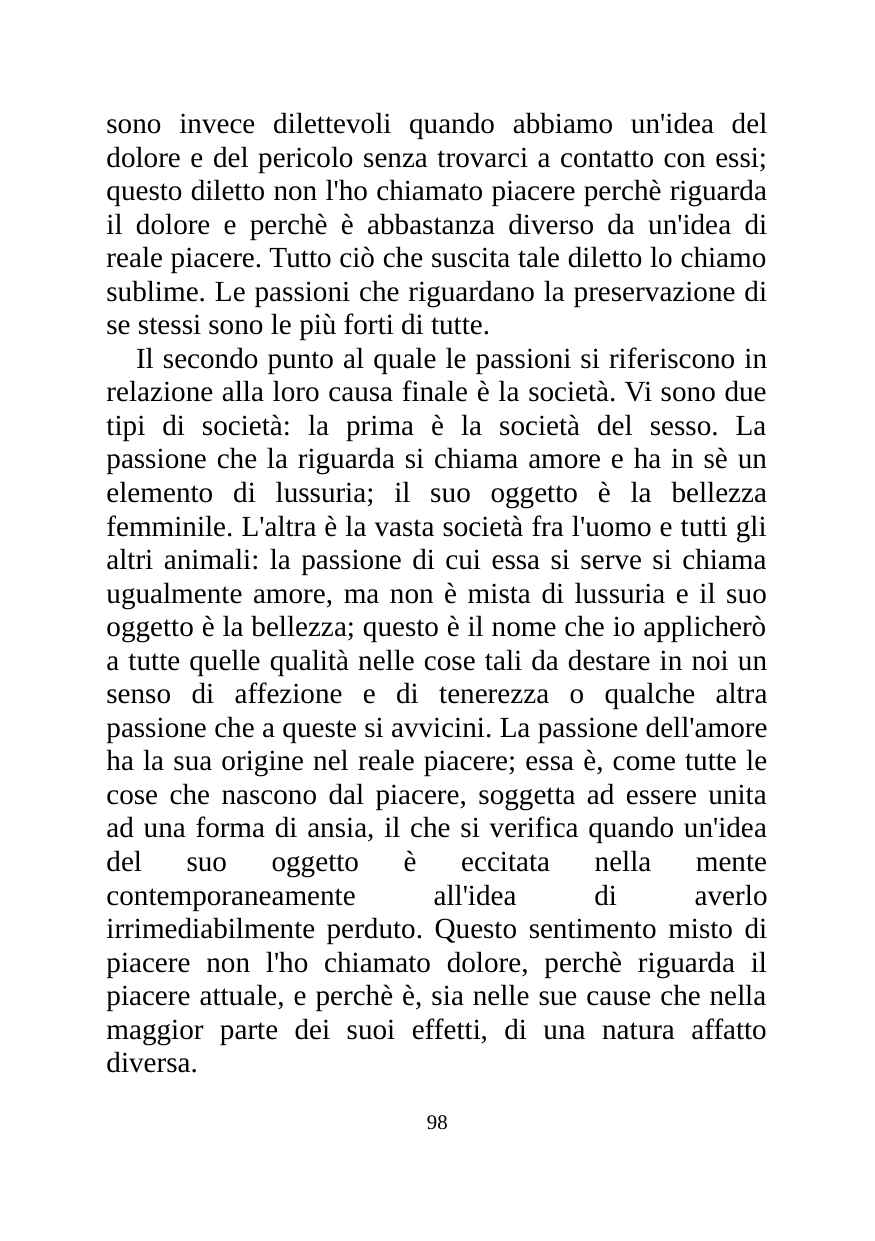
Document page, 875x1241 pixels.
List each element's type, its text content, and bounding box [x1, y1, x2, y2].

text sono invece dilettevoli quando abbiamo un'idea del dolore e del pericolo senza trovarci a contatto con essi; questo diletto non l'ho chiamato piacere perchè riguarda il dolore e perchè è abbastanza diverso da un'idea di reale piacere. Tutto ciò che suscita tale diletto lo chiamo sublime. Le passioni che riguardano la preservazione di se stessi sono le più forti di tutte. [106, 106, 768, 341]
text Il secondo punto al quale le passioni si riferiscono in relazione alla loro causa finale è la società. Vi sono due tipi di società: la prima è la società del sesso. La passione che la riguarda si chiama amore e ha in sè un elemento di lussuria; il suo oggetto è la bellezza femminile. L'altra è la vasta società fra l'uomo e tutti gli altri animali: la passione di cui essa si serve si chiama ugualmente amore, ma non è mista di lussuria e il suo oggetto è la bellezza; questo è il nome che io applicherò a tutte quelle qualità nelle cose tali da destare in noi un senso di affezione e di tenerezza o qualche altra passione che a queste si avvicini. La passione dell'amore ha la sua origine nel reale piacere; essa è, come tutte le cose che nascono dal piacere, soggetta ad essere unita ad una forma di ansia, il che si verifica quando un'idea del suo oggetto è eccitata nella mente contemporaneamente all'idea di averlo irrimediabilmente perduto. Questo sentimento misto di piacere non l'ho chiamato dolore, perchè riguarda il piacere attuale, e perchè è, sia nelle sue cause che nella maggior parte dei suoi effetti, di una natura affatto diversa. [106, 341, 768, 1079]
